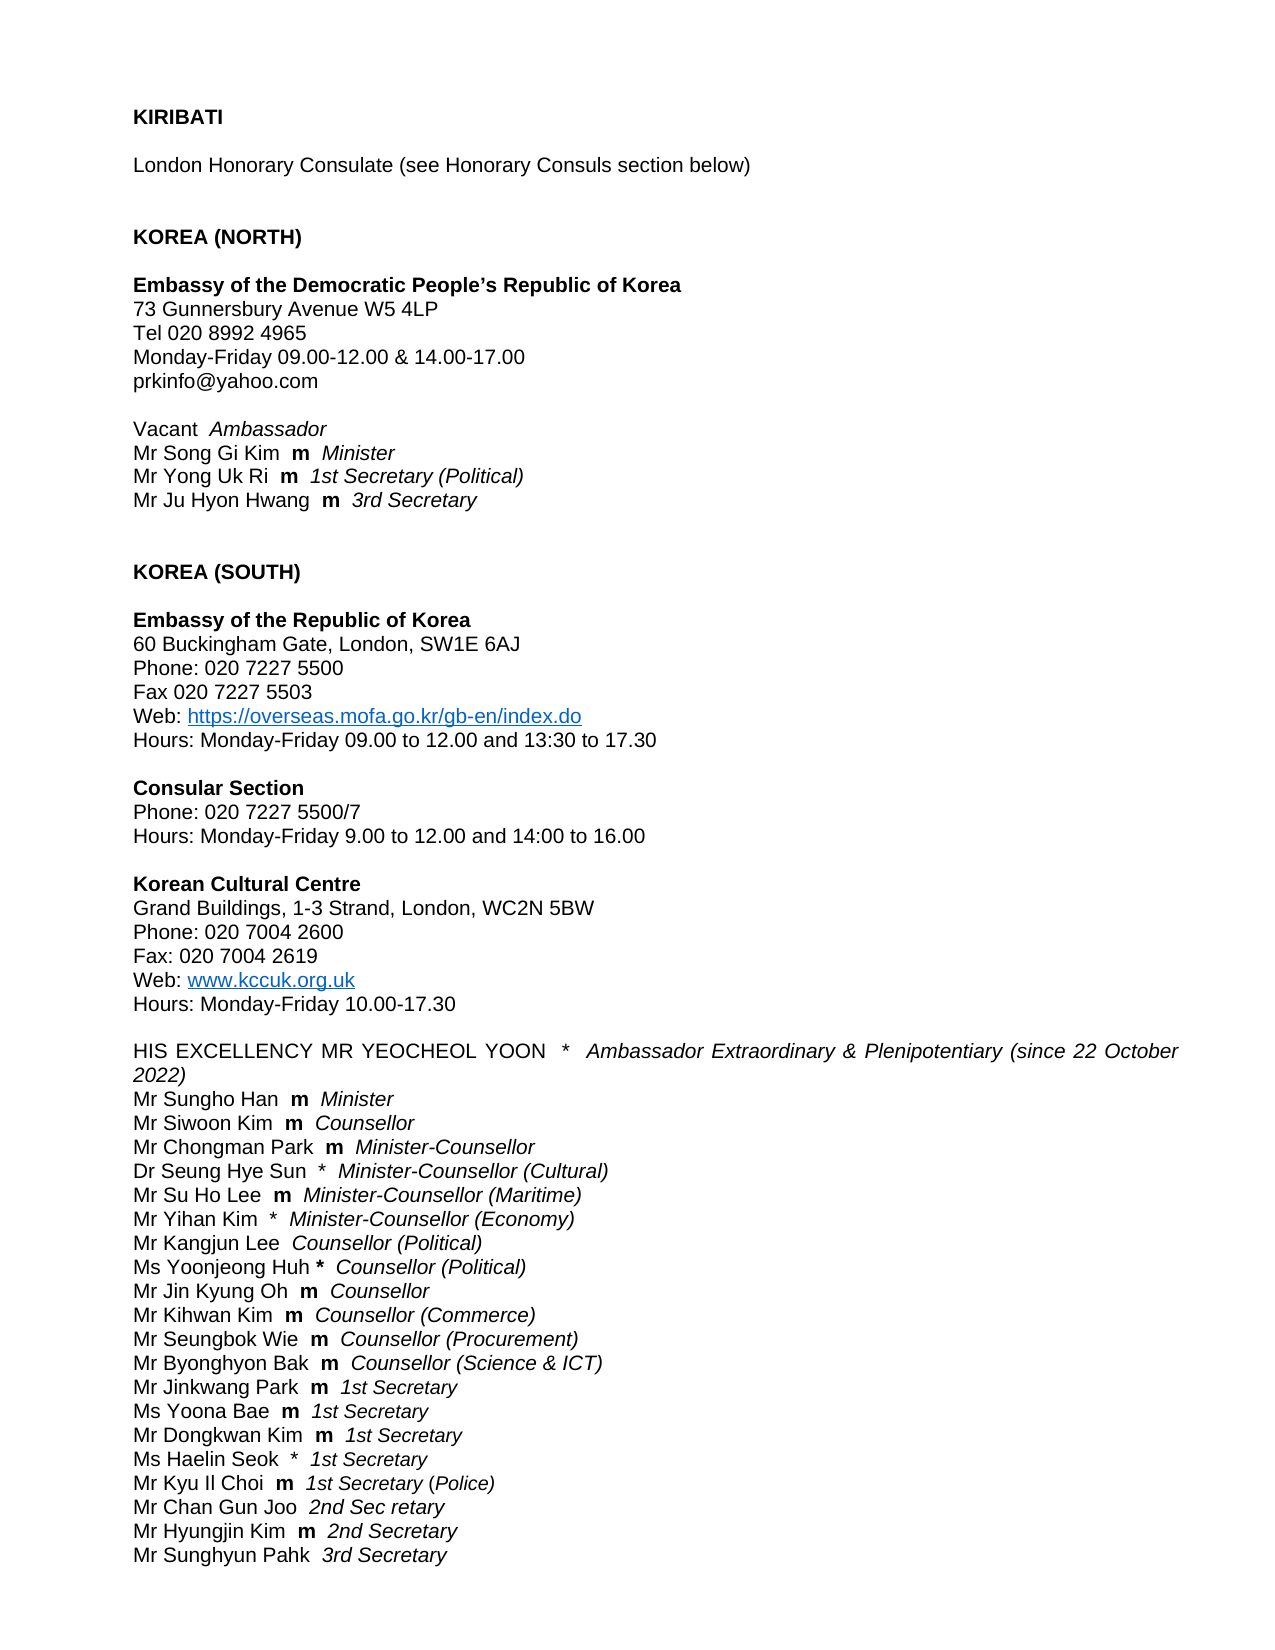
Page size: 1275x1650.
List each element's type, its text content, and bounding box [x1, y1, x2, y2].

text Hours: Monday-Friday 10.00-17.30 [133, 991, 1181, 1015]
text Ms Yoonjeong Huh * Counsellor (Political) [133, 1255, 1181, 1279]
text Mr Ju Hyon Hwang m 3rd Secretary [133, 488, 1181, 512]
subtitle KIRIBATI [133, 105, 1181, 129]
text Mr Su Ho Lee m Minister-Counsellor (Maritime) [133, 1183, 1181, 1207]
text Mr Chan Gun Joo 2nd Sec retary [133, 1494, 1181, 1518]
text Hours: Monday-Friday 9.00 to 12.00 and 14:00 to 16.00 [133, 824, 1181, 848]
text KOREA (SOUTH) [133, 560, 1181, 584]
text 73 Gunnersbury Avenue W5 4LP [133, 297, 1181, 321]
text Mr Chongman Park m Minister-Counsellor [133, 1135, 1181, 1159]
text HIS EXCELLENCY MR YEOCHEOL YOON * Ambassador Extraordinary & Plenipotentiary (since 22 October 2022) [133, 1039, 1181, 1087]
text Grand Buildings, 1-3 Strand, London, WC2N 5BW [133, 896, 1181, 919]
text Mr Jinkwang Park m 1st Secretary [133, 1375, 1181, 1399]
text Mr Kyu Il Choi m 1st Secretary (Police) [133, 1471, 1181, 1494]
text 60 Buckingham Gate, London, SW1E 6AJ [133, 632, 1181, 656]
text Ms Yoona Bae m 1st Secretary [133, 1399, 1181, 1423]
text Mr Kangjun Lee Counsellor (Political) [133, 1231, 1181, 1255]
text Mr Byonghyon Bak m Counsellor (Science & ICT) [133, 1351, 1181, 1375]
text Mr Sungho Han m Minister [133, 1087, 1181, 1111]
text Mr Dongkwan Kim m 1st Secretary [133, 1423, 1181, 1447]
text Hours: Monday-Friday 09.00 to 12.00 and 13:30 to 17.30 [133, 728, 1181, 752]
text Monday-Friday 09.00-12.00 & 14.00-17.00 [133, 344, 1181, 368]
text London Honorary Consulate (see Honorary Consuls section below) [133, 153, 1181, 177]
text Web: www.kccuk.org.uk [133, 967, 1181, 991]
text Korean Cultural Centre [133, 872, 1181, 896]
text prkinfo@yahoo.com [133, 368, 1181, 392]
text Embassy of the Democratic People’s Republic of Korea [133, 273, 1181, 297]
text Phone: 020 7004 2600 [133, 919, 1181, 943]
text Mr Song Gi Kim m Minister [133, 440, 1181, 464]
text Phone: 020 7227 5500 [133, 656, 1181, 680]
text Ms Haelin Seok * 1st Secretary [133, 1447, 1181, 1471]
text Consular Section [133, 776, 1181, 800]
text Fax 020 7227 5503 [133, 680, 1181, 704]
text Web: https://overseas.mofa.go.kr/gb-en/index.do [133, 704, 1181, 728]
text Mr Siwoon Kim m Counsellor [133, 1111, 1181, 1135]
text KOREA (NORTH) [133, 225, 1181, 249]
text Mr Jin Kyung Oh m Counsellor [133, 1279, 1181, 1303]
text Phone: 020 7227 5500/7 [133, 800, 1181, 824]
text Mr Kihwan Kim m Counsellor (Commerce) [133, 1303, 1181, 1327]
text Mr Yong Uk Ri m 1st Secretary (Political) [133, 464, 1181, 488]
text Mr Yihan Kim * Minister-Counsellor (Economy) [133, 1207, 1181, 1231]
text Mr Sunghyun Pahk 3rd Secretary [133, 1542, 1181, 1566]
text Mr Hyungjin Kim m 2nd Secretary [133, 1518, 1181, 1542]
text Fax: 020 7004 2619 [133, 943, 1181, 967]
subtitle Embassy of the Republic of Korea [133, 608, 1181, 632]
text Dr Seung Hye Sun * Minister-Counsellor (Cultural) [133, 1159, 1181, 1183]
text Mr Seungbok Wie m Counsellor (Procurement) [133, 1327, 1181, 1351]
text Vacant Ambassador [133, 416, 1181, 440]
text Tel 020 8992 4965 [133, 321, 1181, 344]
